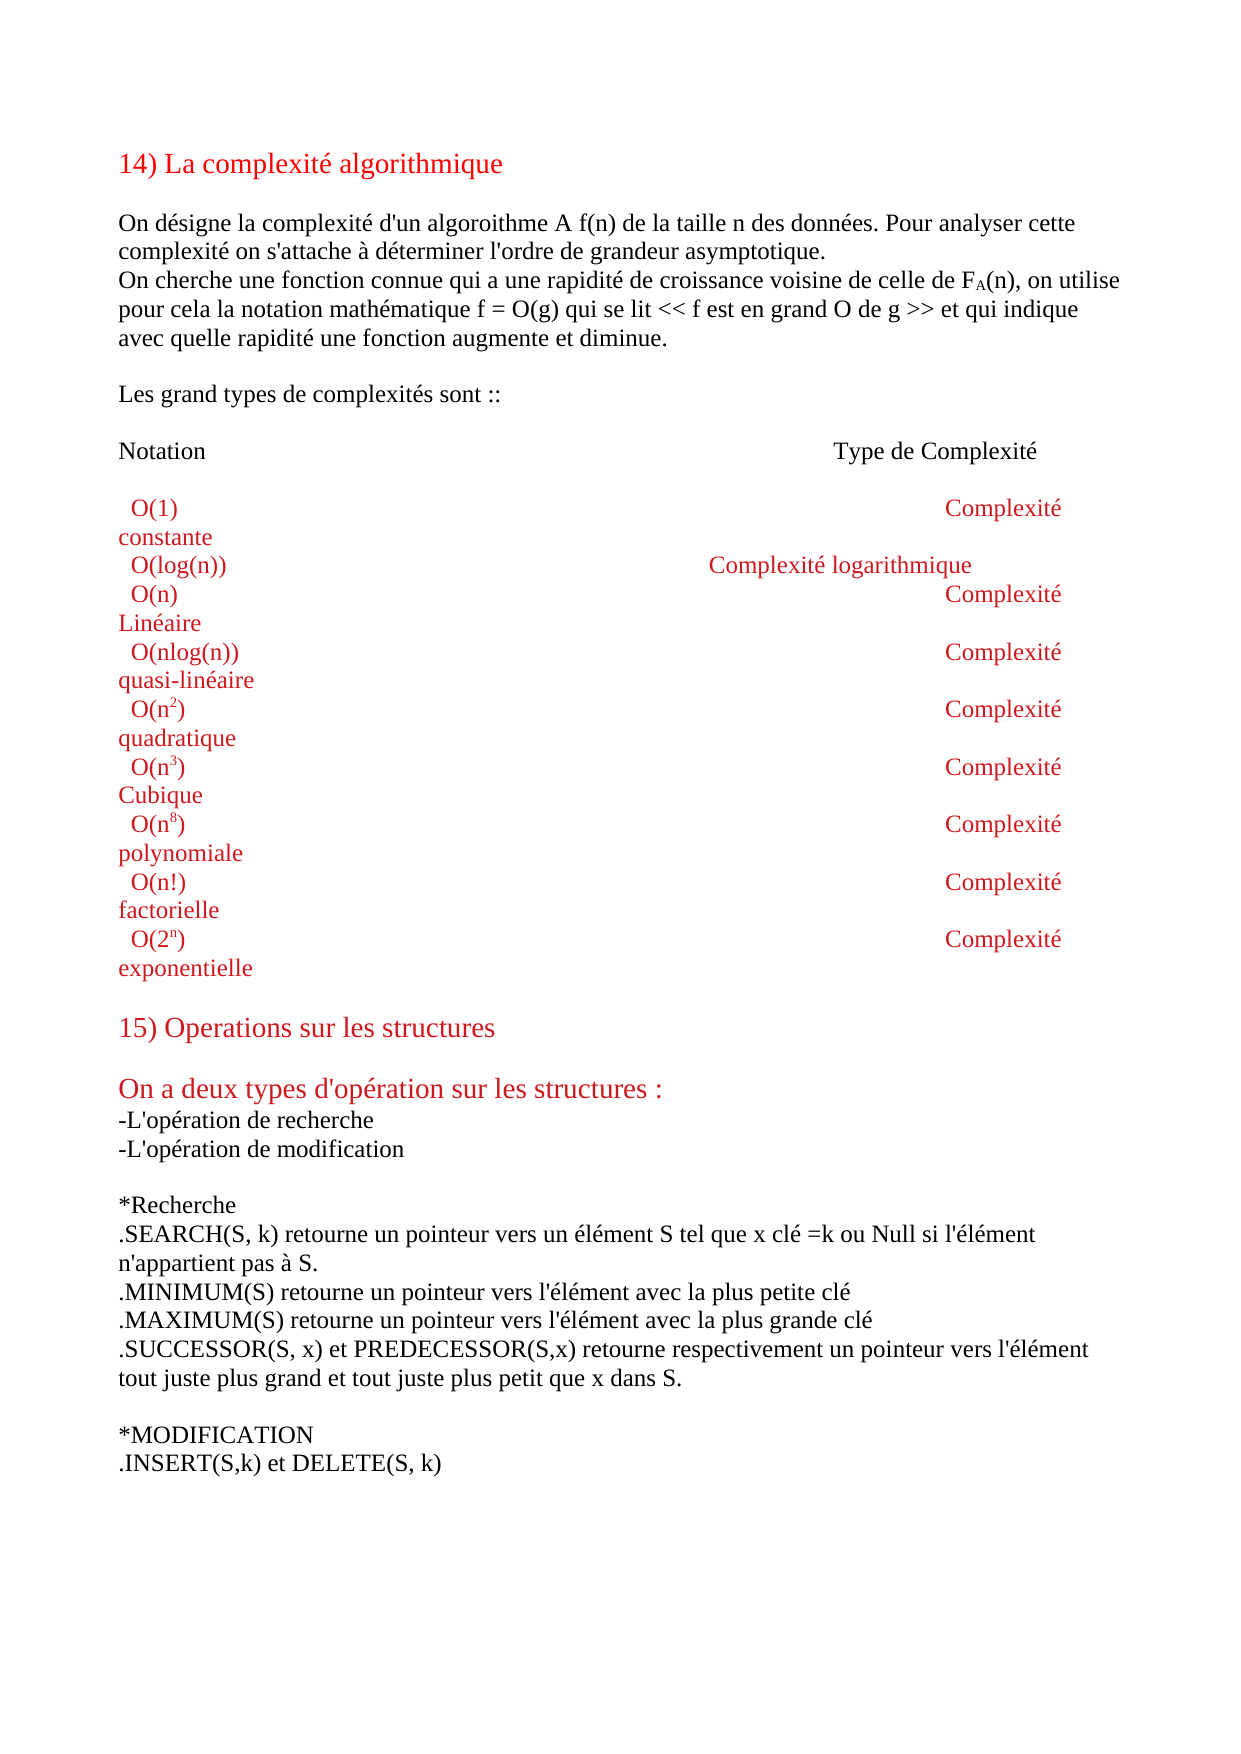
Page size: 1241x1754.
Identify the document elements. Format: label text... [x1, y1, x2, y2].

text On a deux types d'opération sur les structures : [118, 1071, 1122, 1105]
text O(n3) Complexité Cubique [118, 752, 1122, 809]
text -L'opération de recherche [118, 1105, 1122, 1134]
text Notation Type de Complexité [118, 436, 1122, 465]
text 15) Operations sur les structures [118, 1010, 1122, 1043]
text *MODIFICATION [118, 1420, 1122, 1448]
text .INSERT(S,k) et DELETE(S, k) [118, 1448, 1122, 1477]
text O(log(n)) Complexité logarithmique [118, 551, 1122, 579]
text O(2n) Complexité exponentielle [118, 924, 1122, 982]
text On cherche une fonction connue qui a une rapidité de croissance voisine de celle de FA(n), on utilise pour cela la notation mathématique f = O(g) qui se lit << f est en grand O de g >> et qui indique avec quelle rapidité une fonction augmente et diminue. [118, 265, 1122, 351]
text O(n8) Complexité polynomiale [118, 809, 1122, 867]
text O(n!) Complexité factorielle [118, 867, 1122, 924]
text O(n2) Complexité quadratique [118, 694, 1122, 752]
text On désigne la complexité d'un algoroithme A f(n) de la taille n des données. Pour analyser cette complexité on s'attache à déterminer l'ordre de grandeur asymptotique. [118, 208, 1122, 265]
text 14) La complexité algorithmique [118, 146, 1122, 180]
text Les grand types de complexités sont :: [118, 379, 1122, 408]
text .MINIMUM(S) retourne un pointeur vers l'élément avec la plus petite clé [118, 1277, 1122, 1305]
text O(n) Complexité Linéaire [118, 579, 1122, 637]
text *Recherche [118, 1190, 1122, 1219]
text .SEARCH(S, k) retourne un pointeur vers un élément S tel que x clé =k ou Null si l'élément n'appartient pas à S. [118, 1219, 1122, 1277]
text .MAXIMUM(S) retourne un pointeur vers l'élément avec la plus grande clé [118, 1305, 1122, 1334]
text .SUCCESSOR(S, x) et PREDECESSOR(S,x) retourne respectivement un pointeur vers l'élément tout juste plus grand et tout juste plus petit que x dans S. [118, 1334, 1122, 1392]
text O(1) Complexité constante [118, 493, 1122, 551]
text O(nlog(n)) Complexité quasi-linéaire [118, 637, 1122, 694]
text -L'opération de modification [118, 1134, 1122, 1162]
